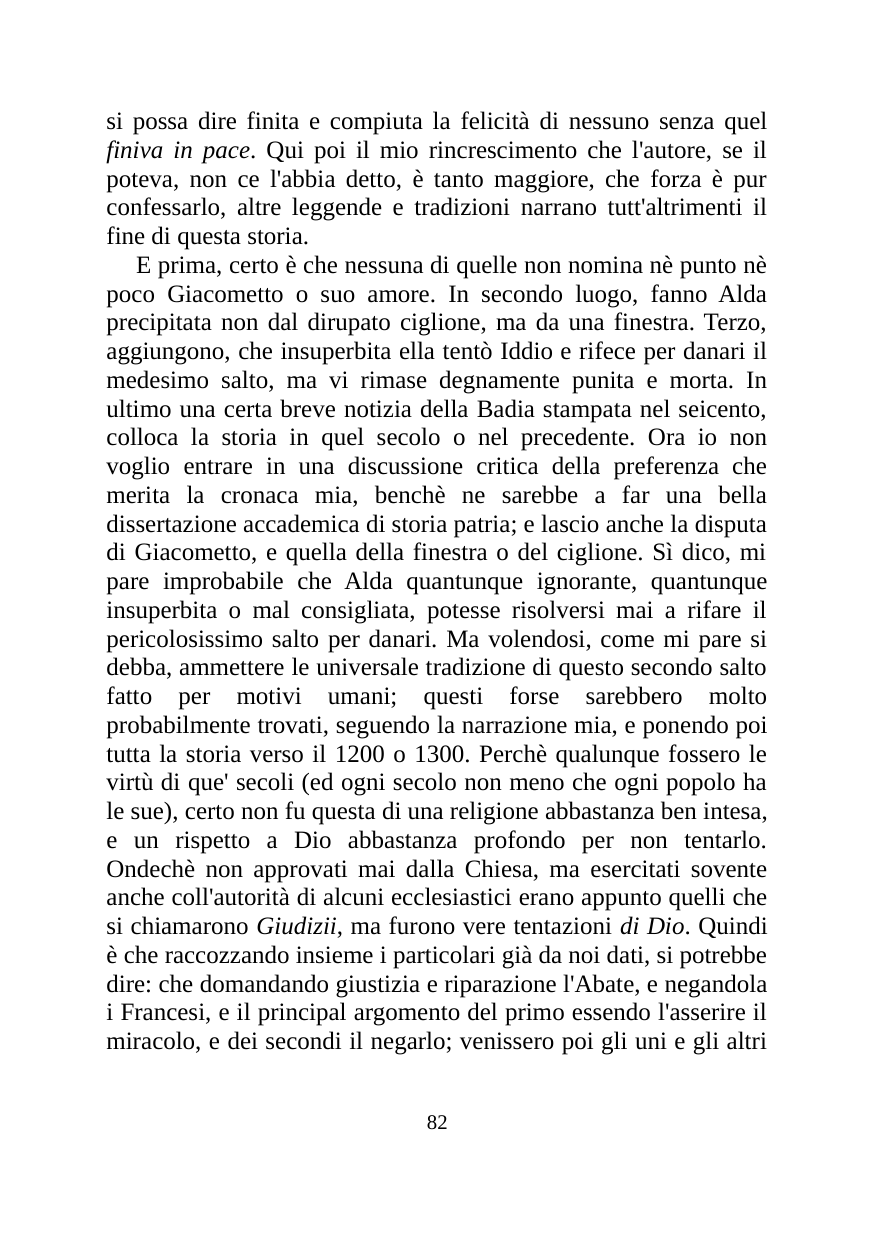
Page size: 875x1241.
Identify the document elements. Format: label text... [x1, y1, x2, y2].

text si possa dire finita e compiuta la felicità di nessuno senza quel finiva in pace. Qui poi il mio rincrescimento che l'autore, se il poteva, non ce l'abbia detto, è tanto maggiore, che forza è pur confessarlo, altre leggende e tradizioni narrano tutt'altrimenti il fine di questa storia. [106, 106, 768, 250]
text E prima, certo è che nessuna di quelle non nomina nè punto nè poco Giacometto o suo amore. In secondo luogo, fanno Alda precipitata non dal dirupato ciglione, ma da una finestra. Terzo, aggiungono, che insuperbita ella tentò Iddio e rifece per danari il medesimo salto, ma vi rimase degnamente punita e morta. In ultimo una certa breve notizia della Badia stampata nel seicento, colloca la storia in quel secolo o nel precedente. Ora io non voglio entrare in una discussione critica della preferenza che merita la cronaca mia, benchè ne sarebbe a far una bella dissertazione accademica di storia patria; e lascio anche la disputa di Giacometto, e quella della finestra o del ciglione. Sì dico, mi pare improbabile che Alda quantunque ignorante, quantunque insuperbita o mal consigliata, potesse risolversi mai a rifare il pericolosissimo salto per danari. Ma volendosi, come mi pare si debba, ammettere le universale tradizione di questo secondo salto fatto per motivi umani; questi forse sarebbero molto probabilmente trovati, seguendo la narrazione mia, e ponendo poi tutta la storia verso il 1200 o 1300. Perchè qualunque fossero le virtù di que' secoli (ed ogni secolo non meno che ogni popolo ha le sue), certo non fu questa di una religione abbastanza ben intesa, e un rispetto a Dio abbastanza profondo per non tentarlo. Ondechè non approvati mai dalla Chiesa, ma esercitati sovente anche coll'autorità di alcuni ecclesiastici erano appunto quelli che si chiamarono Giudizii, ma furono vere tentazioni di Dio. Quindi è che raccozzando insieme i particolari già da noi dati, si potrebbe dire: che domandando giustizia e riparazione l'Abate, e negandola i Francesi, e il principal argomento del primo essendo l'asserire il miracolo, e dei secondi il negarlo; venissero poi gli uni e gli altri [106, 250, 768, 1055]
